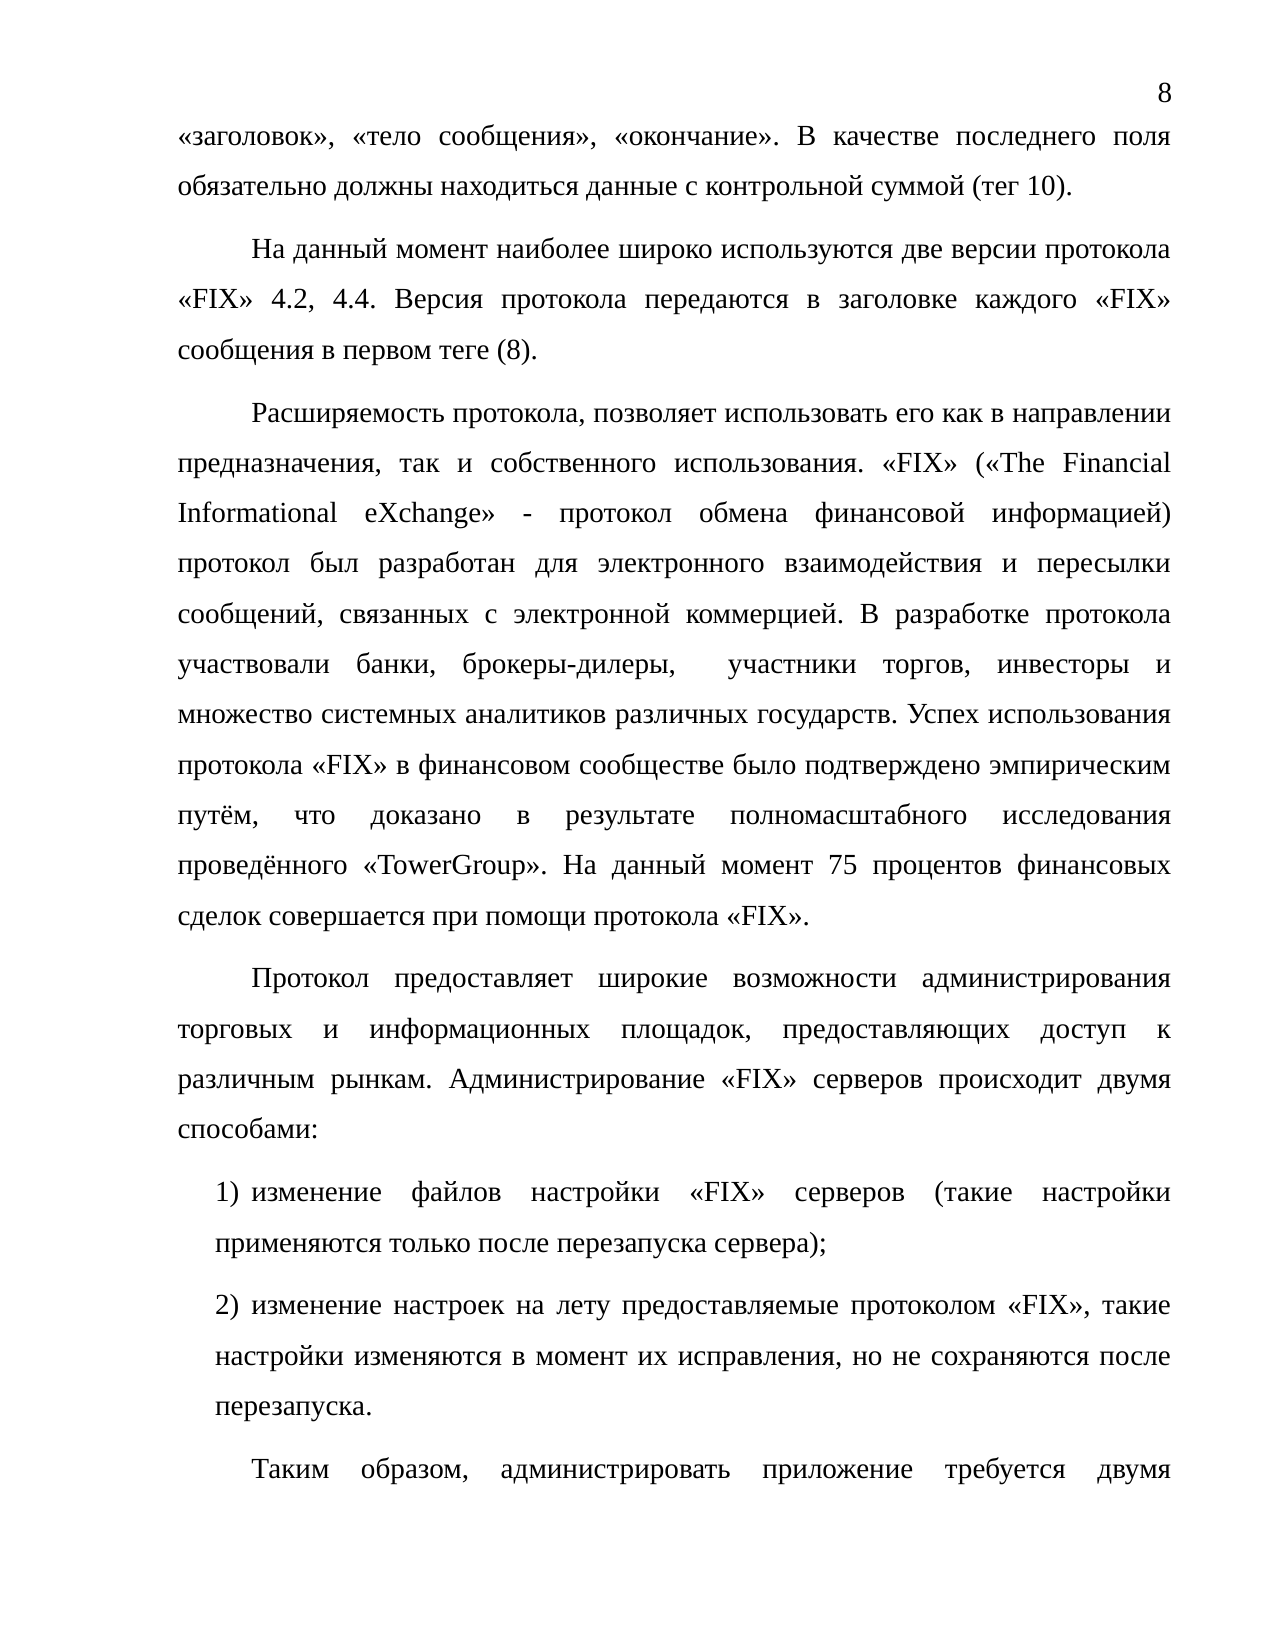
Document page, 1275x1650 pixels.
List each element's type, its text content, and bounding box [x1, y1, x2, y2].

text На данный момент наиболее широко используются две версии протокола «FIX» 4.2, 4.4. Версия протокола передаются в заголовке каждого «FIX» сообщения в первом теге (8). [177, 231, 1172, 365]
text Протокол предоставляет широкие возможности администрирования торговых и информационных площадок, предоставляющих доступ к различным рынкам. Администрирование «FIX» серверов происходит двумя способами: [177, 961, 1172, 1145]
text «заголовок», «тело сообщения», «окончание». В качестве последнего поля обязательно должны находиться данные с контрольной суммой (тег 10). [177, 118, 1172, 202]
text Таким образом, администрировать приложение требуется двумя [177, 1451, 1172, 1484]
list изменение настроек на лету предоставляемые протоколом «FIX», такие настройки изменяются в момент их исправления, но не сохраняются после перезапуска. [215, 1287, 1172, 1422]
text Расширяемость протокола, позволяет использовать его как в направлении предназначения, так и собственного использования. «FIX» («The Financial Informational eXchange» - протокол обмена финансовой информацией) протокол был разработан для электронного взаимодействия и пересылки сообщений, связанных с электронной коммерцией. В разработке протокола участвовали банки, брокеры-дилеры, участники торгов, инвесторы и множество системных аналитиков различных государств. Успех использования протокола «FIX» в финансовом сообществе было подтверждено эмпирическим путём, что доказано в результате полномасштабного исследования проведённого «TowerGroup». На данный момент 75 процентов финансовых сделок совершается при помощи протокола «FIX». [177, 395, 1172, 931]
list изменение файлов настройки «FIX» серверов (такие настройки применяются только после перезапуска сервера); [215, 1174, 1172, 1258]
